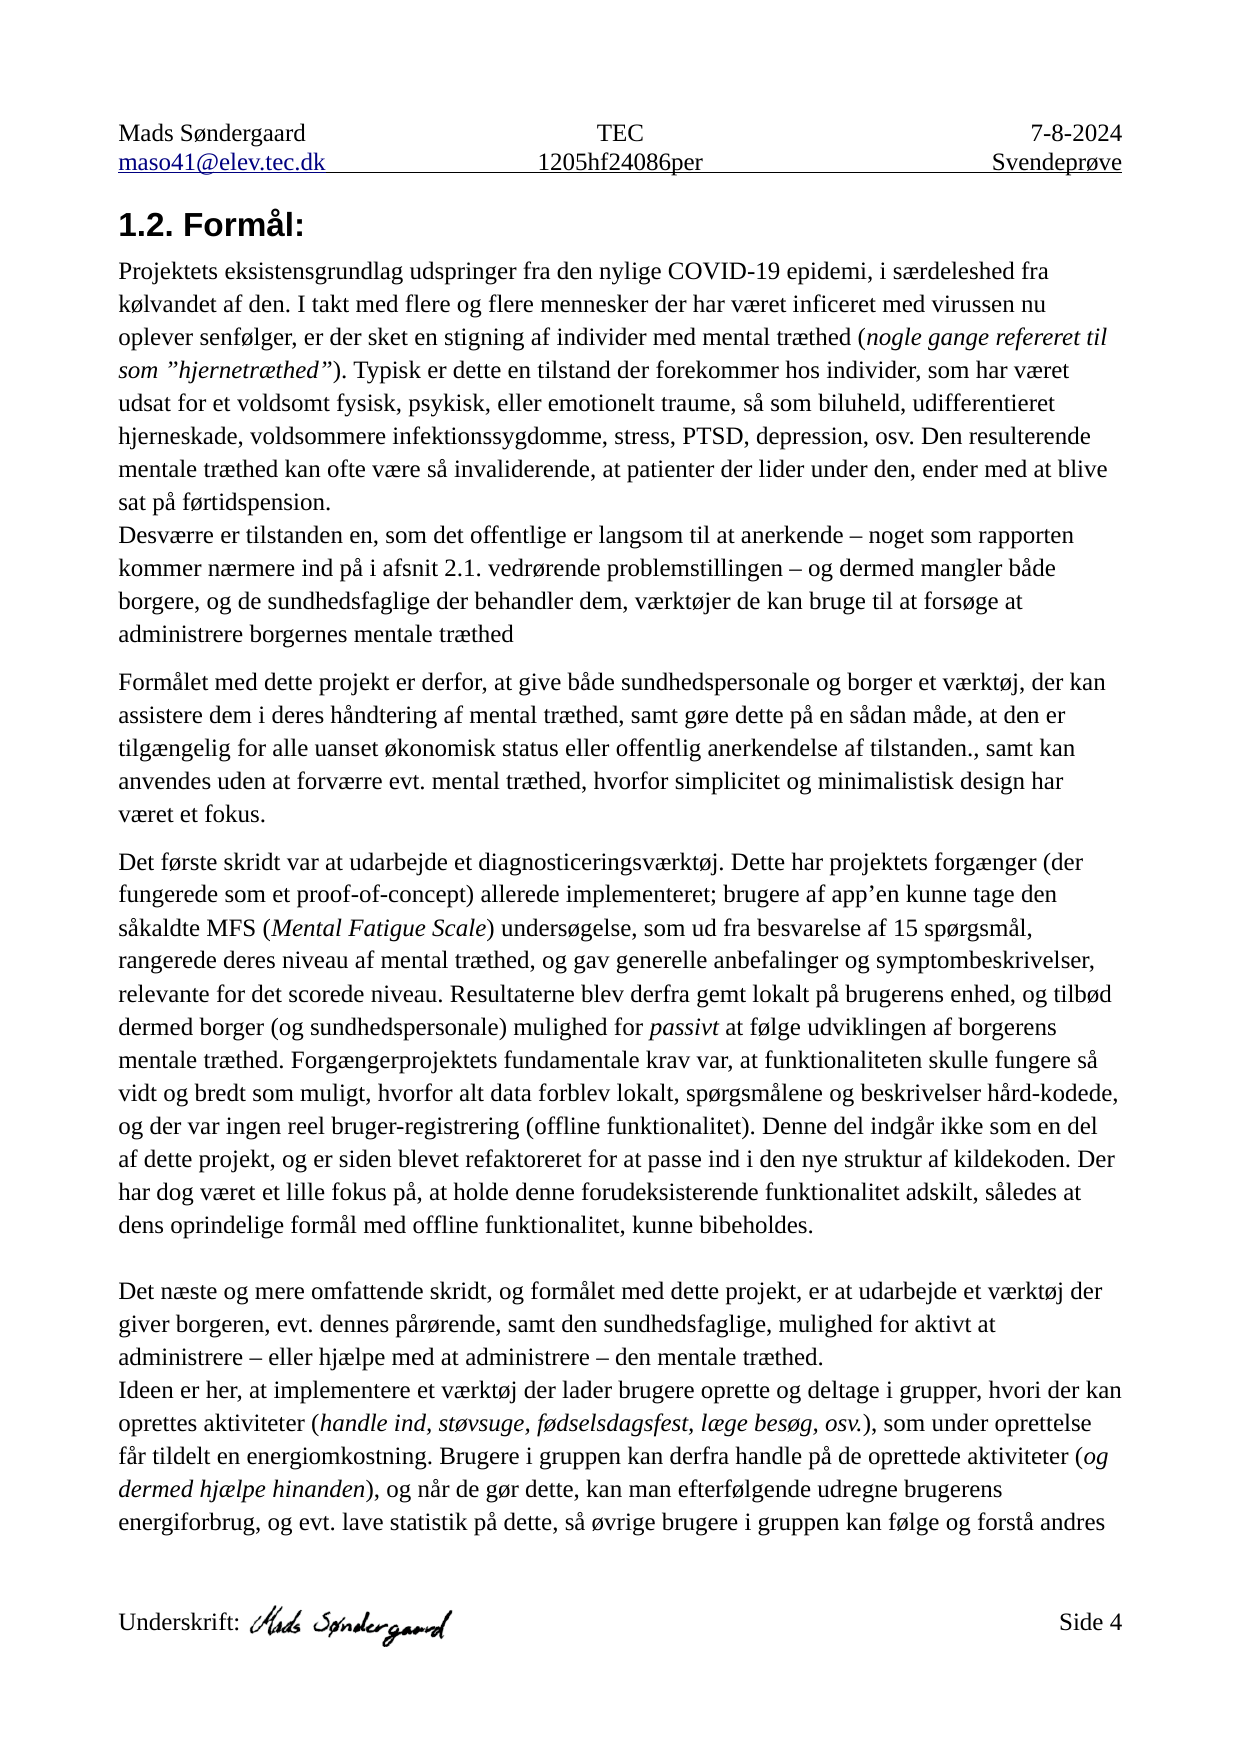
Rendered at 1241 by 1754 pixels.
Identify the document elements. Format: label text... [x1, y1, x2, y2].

text Formålet med dette projekt er derfor, at give både sundhedspersonale og borger et værktøj, der kan assistere dem i deres håndtering af mental træthed, samt gøre dette på en sådan måde, at den er tilgængelig for alle uanset økonomisk status eller offentlig anerkendelse af tilstanden., samt kan anvendes uden at forværre evt. mental træthed, hvorfor simplicitet og minimalistisk design har været et fokus. [118, 667, 1122, 828]
picture [244, 1600, 458, 1647]
text Det første skridt var at udarbejde et diagnosticeringsværktøj. Dette har projektets forgænger (der fungerede som et proof-of-concept) allerede implementeret; brugere af app’en kunne tage den såkaldte MFS (Mental Fatigue Scale) undersøgelse, som ud fra besvarelse af 15 spørgsmål, rangerede deres niveau af mental træthed, og gav generelle anbefalinger og symptombeskrivelser, relevante for det scorede niveau. Resultaterne blev derfra gemt lokalt på brugerens enhed, og tilbød dermed borger (og sundhedspersonale) mulighed for passivt at følge udviklingen af borgerens mentale træthed. Forgængerprojektets fundamentale krav var, at funktionaliteten skulle fungere så vidt og bredt som muligt, hvorfor alt data forblev lokalt, spørgsmålene og beskrivelser hård-kodede, og der var ingen reel bruger-registrering (offline funktionalitet). Denne del indgår ikke som en del af dette projekt, og er siden blevet refaktoreret for at passe ind i den nye struktur af kildekoden. Der har dog været et lille fokus på, at holde denne forudeksisterende funktionalitet adskilt, således at dens oprindelige formål med offline funktionalitet, kunne bibeholdes. Det næste og mere omfattende skridt, og formålet med dette projekt, er at udarbejde et værktøj der giver borgeren, evt. dennes pårørende, samt den sundhedsfaglige, mulighed for aktivt at administrere – eller hjælpe med at administrere – den mentale træthed. Ideen er her, at implementere et værktøj der lader brugere oprette og deltage i grupper, hvori der kan oprettes aktiviteter (handle ind, støvsuge, fødselsdagsfest, læge besøg, osv.), som under oprettelse får tildelt en energiomkostning. Brugere i gruppen kan derfra handle på de oprettede aktiviteter (og dermed hjælpe hinanden), og når de gør dette, kan man efterfølgende udregne brugerens energiforbrug, og evt. lave statistik på dette, så øvrige brugere i gruppen kan følge og forstå andres [118, 847, 1122, 1536]
subtitle 1.2. Formål: [118, 205, 1122, 243]
text Projektets eksistensgrundlag udspringer fra den nylige COVID-19 epidemi, i særdeleshed fra kølvandet af den. I takt med flere og flere mennesker der har været inficeret med virussen nu oplever senfølger, er der sket en stigning af individer med mental træthed (nogle gange refereret til som ”hjernetræthed”). Typisk er dette en tilstand der forekommer hos individer, som har været udsat for et voldsomt fysisk, psykisk, eller emotionelt traume, så som biluheld, udifferentieret hjerneskade, voldsommere infektionssygdomme, stress, PTSD, depression, osv. Den resulterende mentale træthed kan ofte være så invaliderende, at patienter der lider under den, ender med at blive sat på førtidspension. Desværre er tilstanden en, som det offentlige er langsom til at anerkende – noget som rapporten kommer nærmere ind på i afsnit 2.1. vedrørende problemstillingen – og dermed mangler både borgere, og de sundhedsfaglige der behandler dem, værktøjer de kan bruge til at forsøge at administrere borgernes mentale træthed [118, 256, 1122, 648]
